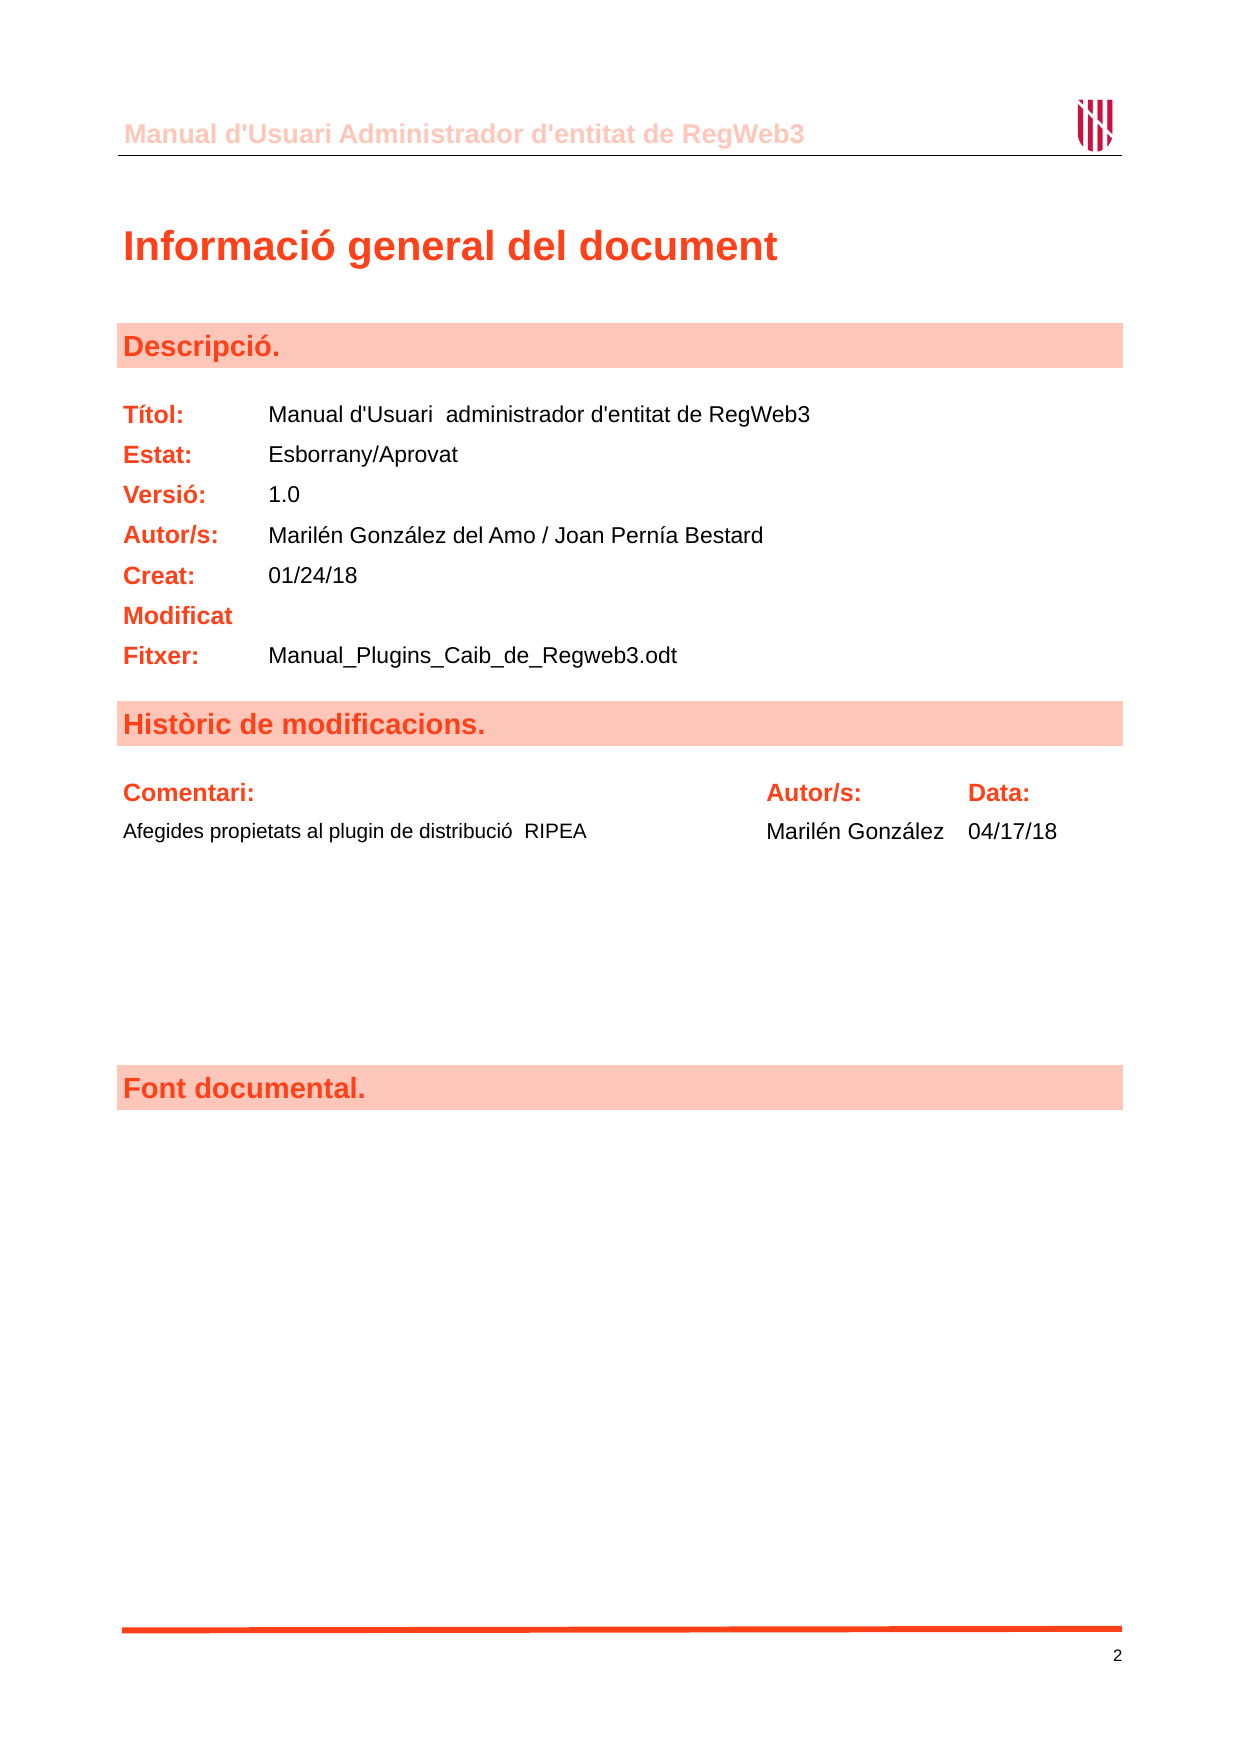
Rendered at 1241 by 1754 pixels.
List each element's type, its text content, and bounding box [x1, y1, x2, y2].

table_cell [117, 746, 1123, 772]
table_cell Creat: [117, 555, 262, 595]
table_cell [117, 964, 760, 1002]
picture [1075, 97, 1115, 153]
table_cell [117, 1136, 1123, 1174]
table_cell Esborrany/Aprovat [262, 434, 1123, 474]
table_cell [760, 964, 962, 1002]
table_cell Autor/s: [760, 772, 962, 812]
table_cell [117, 1039, 1123, 1065]
table_cell [117, 1110, 1123, 1136]
table_cell [117, 888, 760, 926]
table_cell [117, 368, 1123, 394]
table_cell [760, 926, 962, 964]
table_cell Comentari: [117, 772, 760, 812]
table_cell [760, 850, 962, 888]
table_cell Modificat [117, 595, 262, 635]
table_cell Manual_Plugins_Caib_de_Regweb3.odt [262, 635, 1123, 676]
table_cell Afegides propietats al plugin de distribució RIPEA [117, 813, 760, 850]
table_cell [962, 850, 1123, 888]
table_cell Històric de modificacions. [117, 701, 1123, 746]
table_cell Títol: [117, 394, 262, 434]
table_cell [962, 926, 1123, 964]
table_cell 1.0 [262, 475, 1123, 515]
table_cell Versió: [117, 475, 262, 515]
table_cell Fitxer: [117, 635, 262, 676]
table_cell Marilén González [760, 813, 962, 850]
table_cell Marilén González del Amo / Joan Pernía Bestard [262, 515, 1123, 555]
table_cell Manual d'Usuari administrador d'entitat de RegWeb3 [262, 394, 1123, 434]
table_cell [262, 595, 1123, 635]
table_cell [117, 676, 1123, 701]
table_cell [117, 1214, 1123, 1252]
table_cell [117, 850, 760, 888]
table_header Informació general del document [117, 216, 1123, 323]
table_cell Estat: [117, 434, 262, 474]
table_cell Descripció. [117, 323, 1123, 368]
table_cell 24/01/18 [262, 555, 1123, 595]
table_cell Autor/s: [117, 515, 262, 555]
table_cell 17/04/18 [962, 813, 1123, 850]
table_cell [117, 1174, 1123, 1214]
table_cell [760, 888, 962, 926]
table_cell [962, 964, 1123, 1002]
table_cell [760, 1002, 962, 1039]
table_cell [962, 888, 1123, 926]
table_cell Font documental. [117, 1065, 1123, 1110]
table_cell [117, 926, 760, 964]
table_cell [962, 1002, 1123, 1039]
table_cell Data: [962, 772, 1123, 812]
table_cell [117, 1002, 760, 1039]
